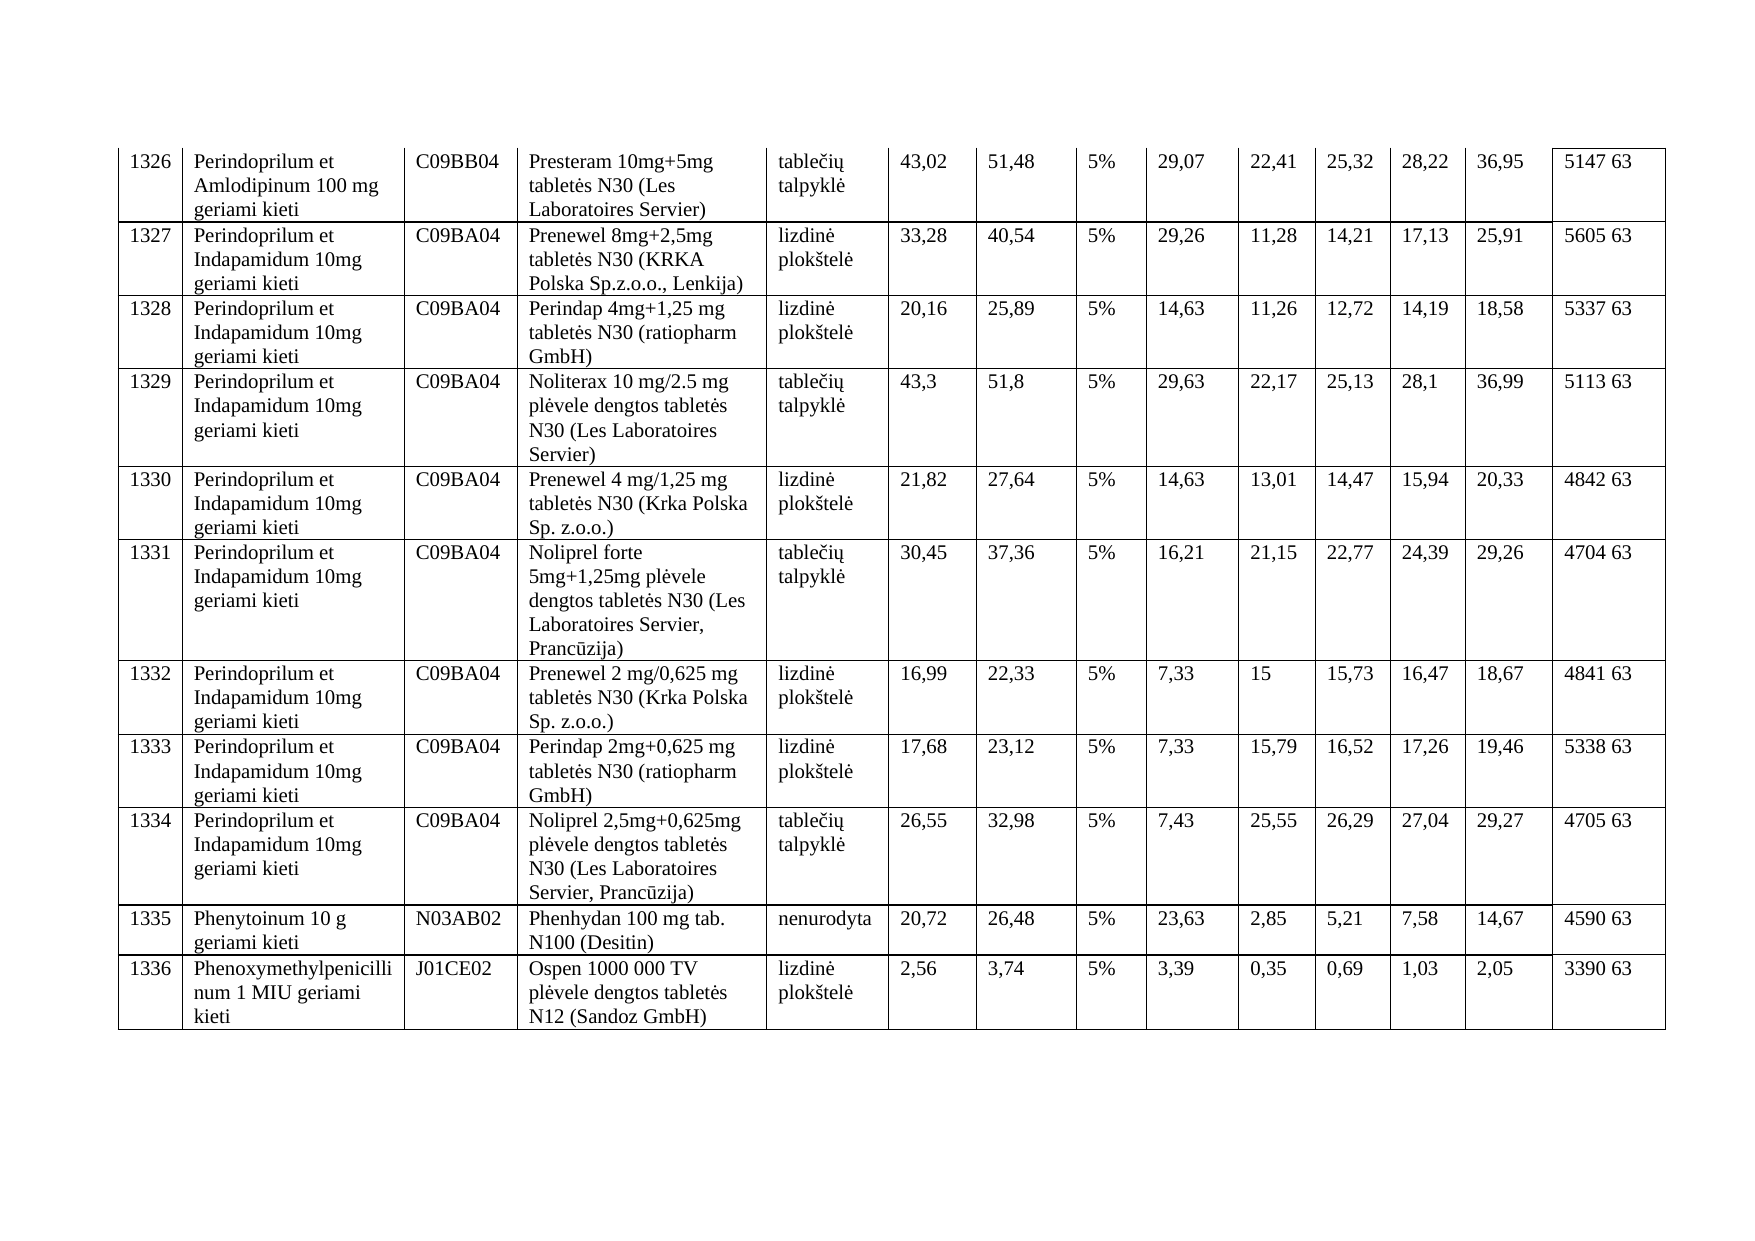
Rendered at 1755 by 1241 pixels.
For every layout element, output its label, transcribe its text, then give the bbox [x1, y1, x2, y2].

table_cell 21,15 [1239, 540, 1315, 660]
table_cell 1331 [119, 540, 182, 660]
table_cell tablečių talpyklė [767, 369, 888, 466]
table_cell 14,19 [1391, 296, 1465, 368]
table_cell 29,07 [1147, 148, 1238, 221]
table_cell 28,22 [1391, 148, 1465, 221]
table_cell 5% [1077, 956, 1146, 1028]
table_cell 3390 63 [1553, 955, 1665, 1028]
table_cell 7,33 [1147, 661, 1238, 733]
table_cell Perindoprilum et Amlodipinum 100 mg geriami kieti [183, 148, 404, 221]
table_cell tablečių talpyklė [767, 808, 888, 904]
table_cell 26,48 [977, 906, 1076, 954]
table_cell tablečių talpyklė [767, 540, 888, 660]
table_cell 25,89 [977, 296, 1076, 368]
table_cell C09BA04 [405, 661, 517, 733]
table_cell C09BB04 [405, 148, 517, 221]
table_cell 27,64 [977, 467, 1076, 539]
table_cell 5% [1077, 223, 1146, 295]
table_cell Prenewel 8mg+2,5mg tabletės N30 (KRKA Polska Sp.z.o.o., Lenkija) [518, 223, 766, 295]
table_cell Ospen 1000 000 TV plėvele dengtos tabletės N12 (Sandoz GmbH) [518, 956, 766, 1028]
table_cell 51,8 [977, 369, 1076, 466]
table_cell lizdinė plokštelė [767, 661, 888, 733]
table_cell 5% [1077, 369, 1146, 466]
table_cell 5% [1077, 467, 1146, 539]
table_cell 5% [1077, 540, 1146, 660]
table_cell 2,85 [1239, 906, 1315, 954]
table_cell 1333 [119, 735, 182, 807]
table_cell 5% [1077, 661, 1146, 733]
table_cell lizdinė plokštelė [767, 735, 888, 807]
table_cell 16,52 [1316, 735, 1390, 807]
table_cell C09BA04 [405, 369, 517, 466]
table_cell 30,45 [889, 540, 976, 660]
table_cell 15,73 [1316, 661, 1390, 733]
table_cell 7,33 [1147, 735, 1238, 807]
table_cell Perindoprilum et Indapamidum 10mg geriami kieti [183, 223, 404, 295]
table_cell 5% [1077, 148, 1146, 221]
table_cell lizdinė plokštelė [767, 956, 888, 1028]
table_cell 4705 63 [1553, 808, 1665, 904]
table_cell 2,05 [1466, 956, 1552, 1028]
table_cell 29,26 [1466, 540, 1552, 660]
table_cell 16,99 [889, 661, 976, 733]
table_cell C09BA04 [405, 808, 517, 904]
table_cell 14,47 [1316, 467, 1390, 539]
table_cell 18,58 [1466, 296, 1552, 368]
table_cell 14,21 [1316, 223, 1390, 295]
table_cell Perindoprilum et Indapamidum 10mg geriami kieti [183, 296, 404, 368]
table_cell 5% [1077, 808, 1146, 904]
table_cell lizdinė plokštelė [767, 223, 888, 295]
table_cell 14,63 [1147, 296, 1238, 368]
table_cell 29,26 [1147, 223, 1238, 295]
table_cell 5113 63 [1553, 369, 1665, 466]
table_cell C09BA04 [405, 296, 517, 368]
table_cell 14,67 [1466, 906, 1552, 954]
table_cell 15,79 [1239, 735, 1315, 807]
table_cell C09BA04 [405, 735, 517, 807]
table_cell tablečių talpyklė [767, 148, 888, 221]
table_cell 25,32 [1316, 148, 1390, 221]
table_cell 17,13 [1391, 223, 1465, 295]
table_cell 25,55 [1239, 808, 1315, 904]
table_cell 0,69 [1316, 956, 1390, 1028]
table_cell Noliprel 2,5mg+0,625mg plėvele dengtos tabletės N30 (Les Laboratoires Servier, Prancūzija) [518, 808, 766, 904]
table_cell 7,58 [1391, 906, 1465, 954]
table_cell 3,39 [1147, 956, 1238, 1028]
table_cell 36,99 [1466, 369, 1552, 466]
table_cell 25,91 [1466, 223, 1552, 295]
table_cell C09BA04 [405, 540, 517, 660]
table_cell 18,67 [1466, 661, 1552, 733]
table_cell 36,95 [1466, 148, 1552, 221]
table_cell 14,63 [1147, 467, 1238, 539]
table_cell 13,01 [1239, 467, 1315, 539]
table_cell 22,33 [977, 661, 1076, 733]
table_cell 51,48 [977, 148, 1076, 221]
table_cell nenurodyta [767, 906, 888, 954]
table_cell Perindoprilum et Indapamidum 10mg geriami kieti [183, 467, 404, 539]
table_cell 1327 [119, 223, 182, 295]
table_cell 16,47 [1391, 661, 1465, 733]
table_cell 22,17 [1239, 369, 1315, 466]
table_cell 25,13 [1316, 369, 1390, 466]
table_cell Perindoprilum et Indapamidum 10mg geriami kieti [183, 661, 404, 733]
table_cell 1330 [119, 467, 182, 539]
table_cell Phenhydan 100 mg tab. N100 (Desitin) [518, 906, 766, 954]
table_cell 4704 63 [1553, 540, 1665, 660]
table_cell Perindap 2mg+0,625 mg tabletės N30 (ratiopharm GmbH) [518, 735, 766, 807]
table_cell 5,21 [1316, 906, 1390, 954]
table_cell 32,98 [977, 808, 1076, 904]
table_cell 2,56 [889, 956, 976, 1028]
table_cell 15 [1239, 661, 1315, 733]
table_cell 12,72 [1316, 296, 1390, 368]
table_cell 5% [1077, 296, 1146, 368]
table_cell 23,12 [977, 735, 1076, 807]
table_cell 43,3 [889, 369, 976, 466]
table_cell 1334 [119, 808, 182, 904]
table_cell 11,26 [1239, 296, 1315, 368]
table_cell Prenewel 2 mg/0,625 mg tabletės N30 (Krka Polska Sp. z.o.o.) [518, 661, 766, 733]
table_cell C09BA04 [405, 223, 517, 295]
table_cell 1,03 [1391, 956, 1465, 1028]
table_cell Phenytoinum 10 g geriami kieti [183, 906, 404, 954]
table_cell 3,74 [977, 956, 1076, 1028]
table_cell 1336 [119, 956, 182, 1028]
table_cell 0,35 [1239, 956, 1315, 1028]
table_cell Noliprel forte 5mg+1,25mg plėvele dengtos tabletės N30 (Les Laboratoires Servier, Prancūzija) [518, 540, 766, 660]
table_cell 11,28 [1239, 223, 1315, 295]
table_cell 5147 63 [1553, 149, 1665, 221]
table_cell 19,46 [1466, 735, 1552, 807]
table_cell 20,72 [889, 906, 976, 954]
table_cell 21,82 [889, 467, 976, 539]
table_cell 40,54 [977, 223, 1076, 295]
table_cell 27,04 [1391, 808, 1465, 904]
table_cell 17,26 [1391, 735, 1465, 807]
table_cell 1332 [119, 661, 182, 733]
table_cell 29,27 [1466, 808, 1552, 904]
table_cell 22,41 [1239, 148, 1315, 221]
table_cell Presteram 10mg+5mg tabletės N30 (Les Laboratoires Servier) [518, 148, 766, 221]
table_cell 26,55 [889, 808, 976, 904]
table_cell N03AB02 [405, 906, 517, 954]
table_cell 5337 63 [1553, 296, 1665, 368]
table_cell 1326 [119, 148, 182, 221]
table_cell Perindoprilum et Indapamidum 10mg geriami kieti [183, 540, 404, 660]
table_cell 20,16 [889, 296, 976, 368]
table_cell 4842 63 [1553, 467, 1665, 539]
table_cell 5605 63 [1553, 222, 1665, 295]
table_cell 1329 [119, 369, 182, 466]
table_cell 37,36 [977, 540, 1076, 660]
table_cell 5338 63 [1553, 735, 1665, 807]
table_cell 29,63 [1147, 369, 1238, 466]
table_cell 24,39 [1391, 540, 1465, 660]
table_cell 5% [1077, 735, 1146, 807]
table_cell 16,21 [1147, 540, 1238, 660]
table_cell 7,43 [1147, 808, 1238, 904]
table_cell 43,02 [889, 148, 976, 221]
table_cell 28,1 [1391, 369, 1465, 466]
table_cell Noliterax 10 mg/2.5 mg plėvele dengtos tabletės N30 (Les Laboratoires Servier) [518, 369, 766, 466]
table_cell 23,63 [1147, 906, 1238, 954]
table_cell 4590 63 [1553, 905, 1665, 954]
table_cell Perindoprilum et Indapamidum 10mg geriami kieti [183, 735, 404, 807]
table_cell Perindoprilum et Indapamidum 10mg geriami kieti [183, 808, 404, 904]
table_cell 4841 63 [1553, 661, 1665, 733]
table_cell 1328 [119, 296, 182, 368]
table_cell 22,77 [1316, 540, 1390, 660]
table_cell 1335 [119, 906, 182, 954]
table_cell Perindap 4mg+1,25 mg tabletės N30 (ratiopharm GmbH) [518, 296, 766, 368]
table_cell 33,28 [889, 223, 976, 295]
table_cell 20,33 [1466, 467, 1552, 539]
table_cell C09BA04 [405, 467, 517, 539]
table_cell Prenewel 4 mg/1,25 mg tabletės N30 (Krka Polska Sp. z.o.o.) [518, 467, 766, 539]
table_cell 5% [1077, 906, 1146, 954]
table_cell lizdinė plokštelė [767, 467, 888, 539]
table_cell Perindoprilum et Indapamidum 10mg geriami kieti [183, 369, 404, 466]
table_cell J01CE02 [405, 956, 517, 1028]
table_cell 17,68 [889, 735, 976, 807]
table_cell Phenoxymethylpenicillinum 1 MIU geriami kieti [183, 956, 404, 1028]
table_cell lizdinė plokštelė [767, 296, 888, 368]
table_cell 15,94 [1391, 467, 1465, 539]
table_cell 26,29 [1316, 808, 1390, 904]
